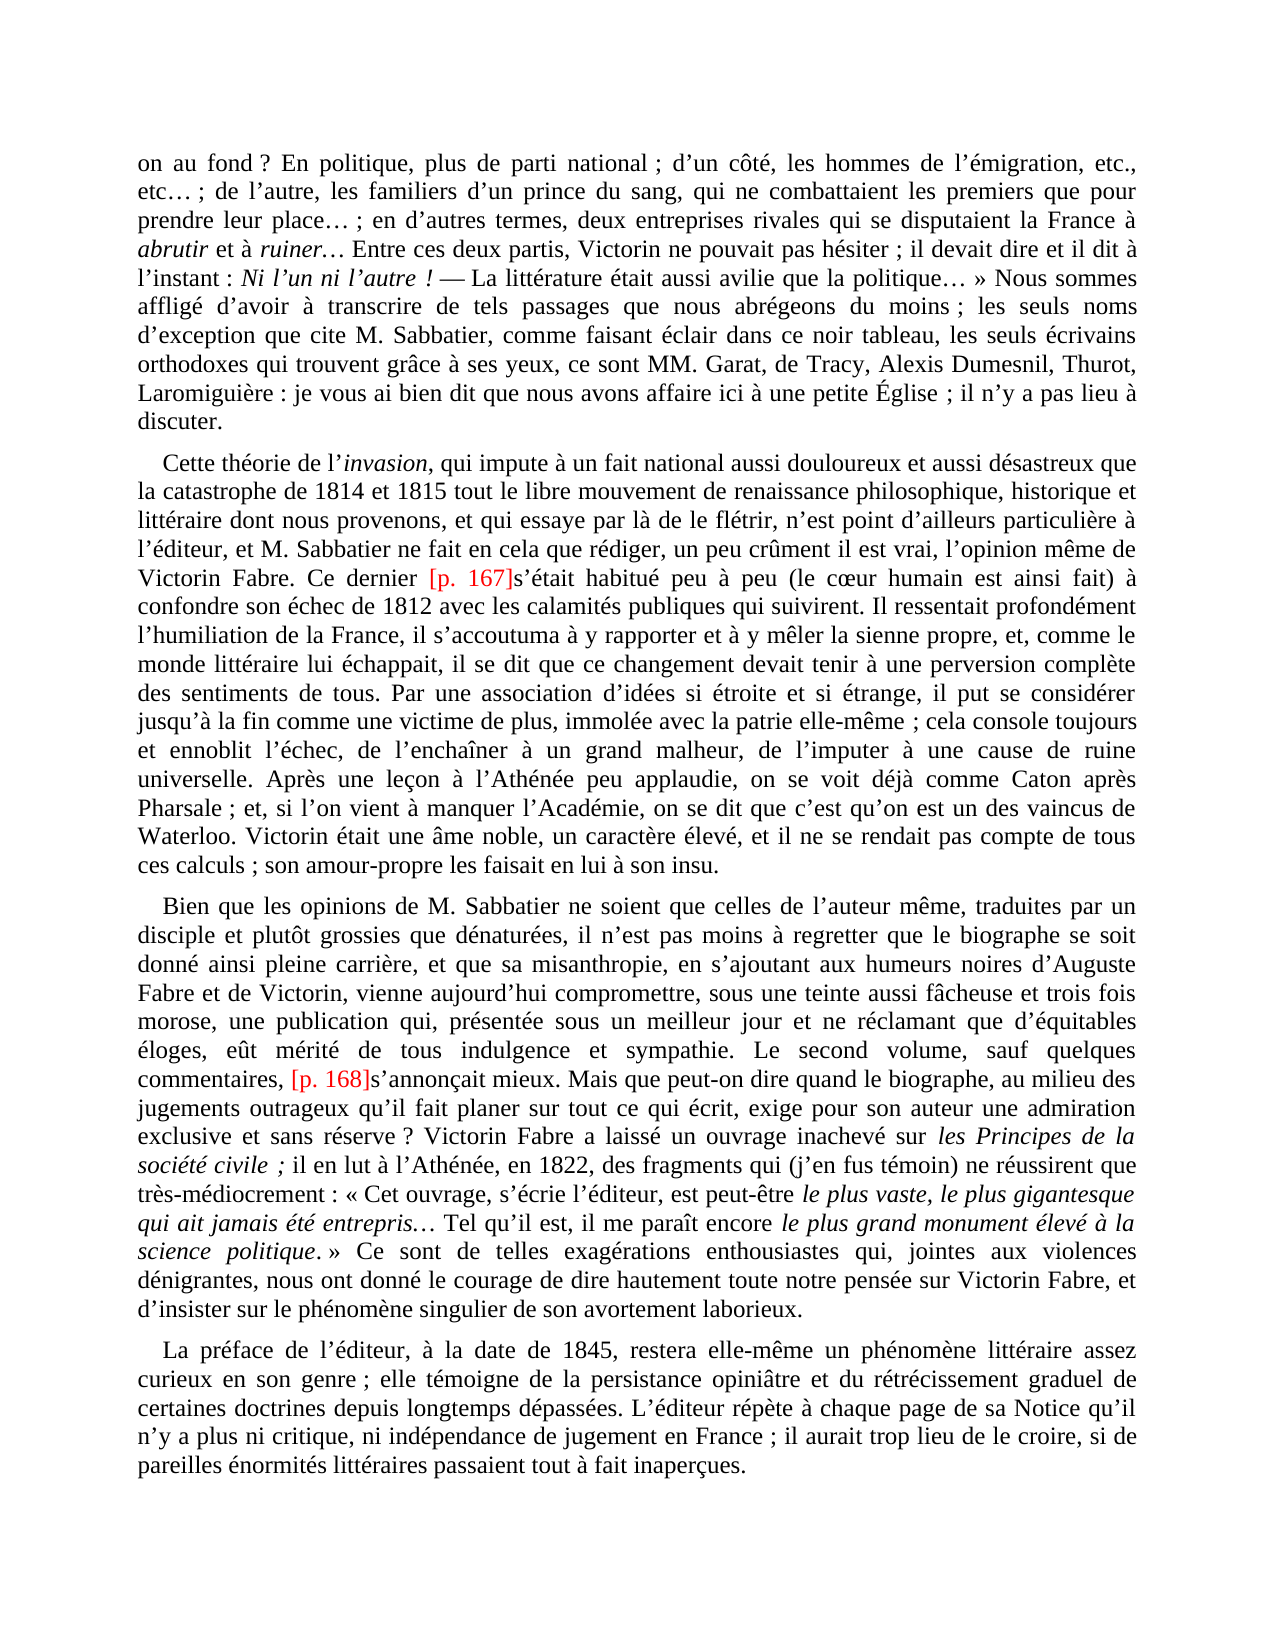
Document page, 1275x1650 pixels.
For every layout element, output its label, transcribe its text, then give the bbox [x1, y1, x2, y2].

text La préface de l’éditeur, à la date de 1845, restera elle-même un phénomène littéraire assez curieux en son genre ; elle témoigne de la persistance opiniâtre et du rétrécissement graduel de certaines doctrines depuis longtemps dépassées. L’éditeur répète à chaque page de sa Notice qu’il n’y a plus ni critique, ni indépendance de jugement en France ; il aurait trop lieu de le croire, si de pareilles énormités littéraires passaient tout à fait inaperçues. [137, 1335, 1137, 1479]
text Bien que les opinions de M. Sabbatier ne soient que celles de l’auteur même, traduites par un disciple et plutôt grossies que dénaturées, il n’est pas moins à regretter que le biographe se soit donné ainsi pleine carrière, et que sa misanthropie, en s’ajoutant aux humeurs noires d’Auguste Fabre et de Victorin, vienne aujourd’hui compromettre, sous une teinte aussi fâcheuse et trois fois morose, une publication qui, présentée sous un meilleur jour et ne réclamant que d’équitables éloges, eût mérité de tous indulgence et sympathie. Le second volume, sauf quelques commentaires, [p. 168]s’annonçait mieux. Mais que peut-on dire quand le biographe, au milieu des jugements outrageux qu’il fait planer sur tout ce qui écrit, exige pour son auteur une admiration exclusive et sans réserve ? Victorin Fabre a laissé un ouvrage inachevé sur les Principes de la société civile ; il en lut à l’Athénée, en 1822, des fragments qui (j’en fus témoin) ne réussirent que très-médiocrement : « Cet ouvrage, s’écrie l’éditeur, est peut-être le plus vaste, le plus gigantesque qui ait jamais été entrepris… Tel qu’il est, il me paraît encore le plus grand monument élevé à la science politique. » Ce sont de telles exagérations enthousiastes qui, jointes aux violences dénigrantes, nous ont donné le courage de dire hautement toute notre pensée sur Victorin Fabre, et d’insister sur le phénomène singulier de son avortement laborieux. [137, 891, 1137, 1323]
text Cette théorie de l’invasion, qui impute à un fait national aussi douloureux et aussi désastreux que la catastrophe de 1814 et 1815 tout le libre mouvement de renaissance philosophique, historique et littéraire dont nous provenons, et qui essaye par là de le flétrir, n’est point d’ailleurs particulière à l’éditeur, et M. Sabbatier ne fait en cela que rédiger, un peu crûment il est vrai, l’opinion même de Victorin Fabre. Ce dernier [p. 167]s’était habitué peu à peu (le cœur humain est ainsi fait) à confondre son échec de 1812 avec les calamités publiques qui suivirent. Il ressentait profondément l’humiliation de la France, il s’accoutuma à y rapporter et à y mêler la sienne propre, et, comme le monde littéraire lui échappait, il se dit que ce changement devait tenir à une perversion complète des sentiments de tous. Par une association d’idées si étroite et si étrange, il put se considérer jusqu’à la fin comme une victime de plus, immolée avec la patrie elle-même ; cela console toujours et ennoblit l’échec, de l’enchaîner à un grand malheur, de l’imputer à une cause de ruine universelle. Après une leçon à l’Athénée peu applaudie, on se voit déjà comme Caton après Pharsale ; et, si l’on vient à manquer l’Académie, on se dit que c’est qu’on est un des vaincus de Waterloo. Victorin était une âme noble, un caractère élevé, et il ne se rendait pas compte de tous ces calculs ; son amour-propre les faisait en lui à son insu. [137, 448, 1137, 879]
text on au fond ? En politique, plus de parti national ; d’un côté, les hommes de l’émigration, etc., etc… ; de l’autre, les familiers d’un prince du sang, qui ne combattaient les premiers que pour prendre leur place… ; en d’autres termes, deux entreprises rivales qui se disputaient la France à abrutir et à ruiner… Entre ces deux partis, Victorin ne pouvait pas hésiter ; il devait dire et il dit à l’instant : Ni l’un ni l’autre ! — La littérature était aussi avilie que la politique… » Nous sommes affligé d’avoir à transcrire de tels passages que nous abrégeons du moins ; les seuls noms d’exception que cite M. Sabbatier, comme faisant éclair dans ce noir tableau, les seuls écrivains orthodoxes qui trouvent grâce à ses yeux, ce sont MM. Garat, de Tracy, Alexis Dumesnil, Thurot, Laromiguière : je vous ai bien dit que nous avons affaire ici à une petite Église ; il n’y a pas lieu à discuter. [137, 148, 1137, 435]
